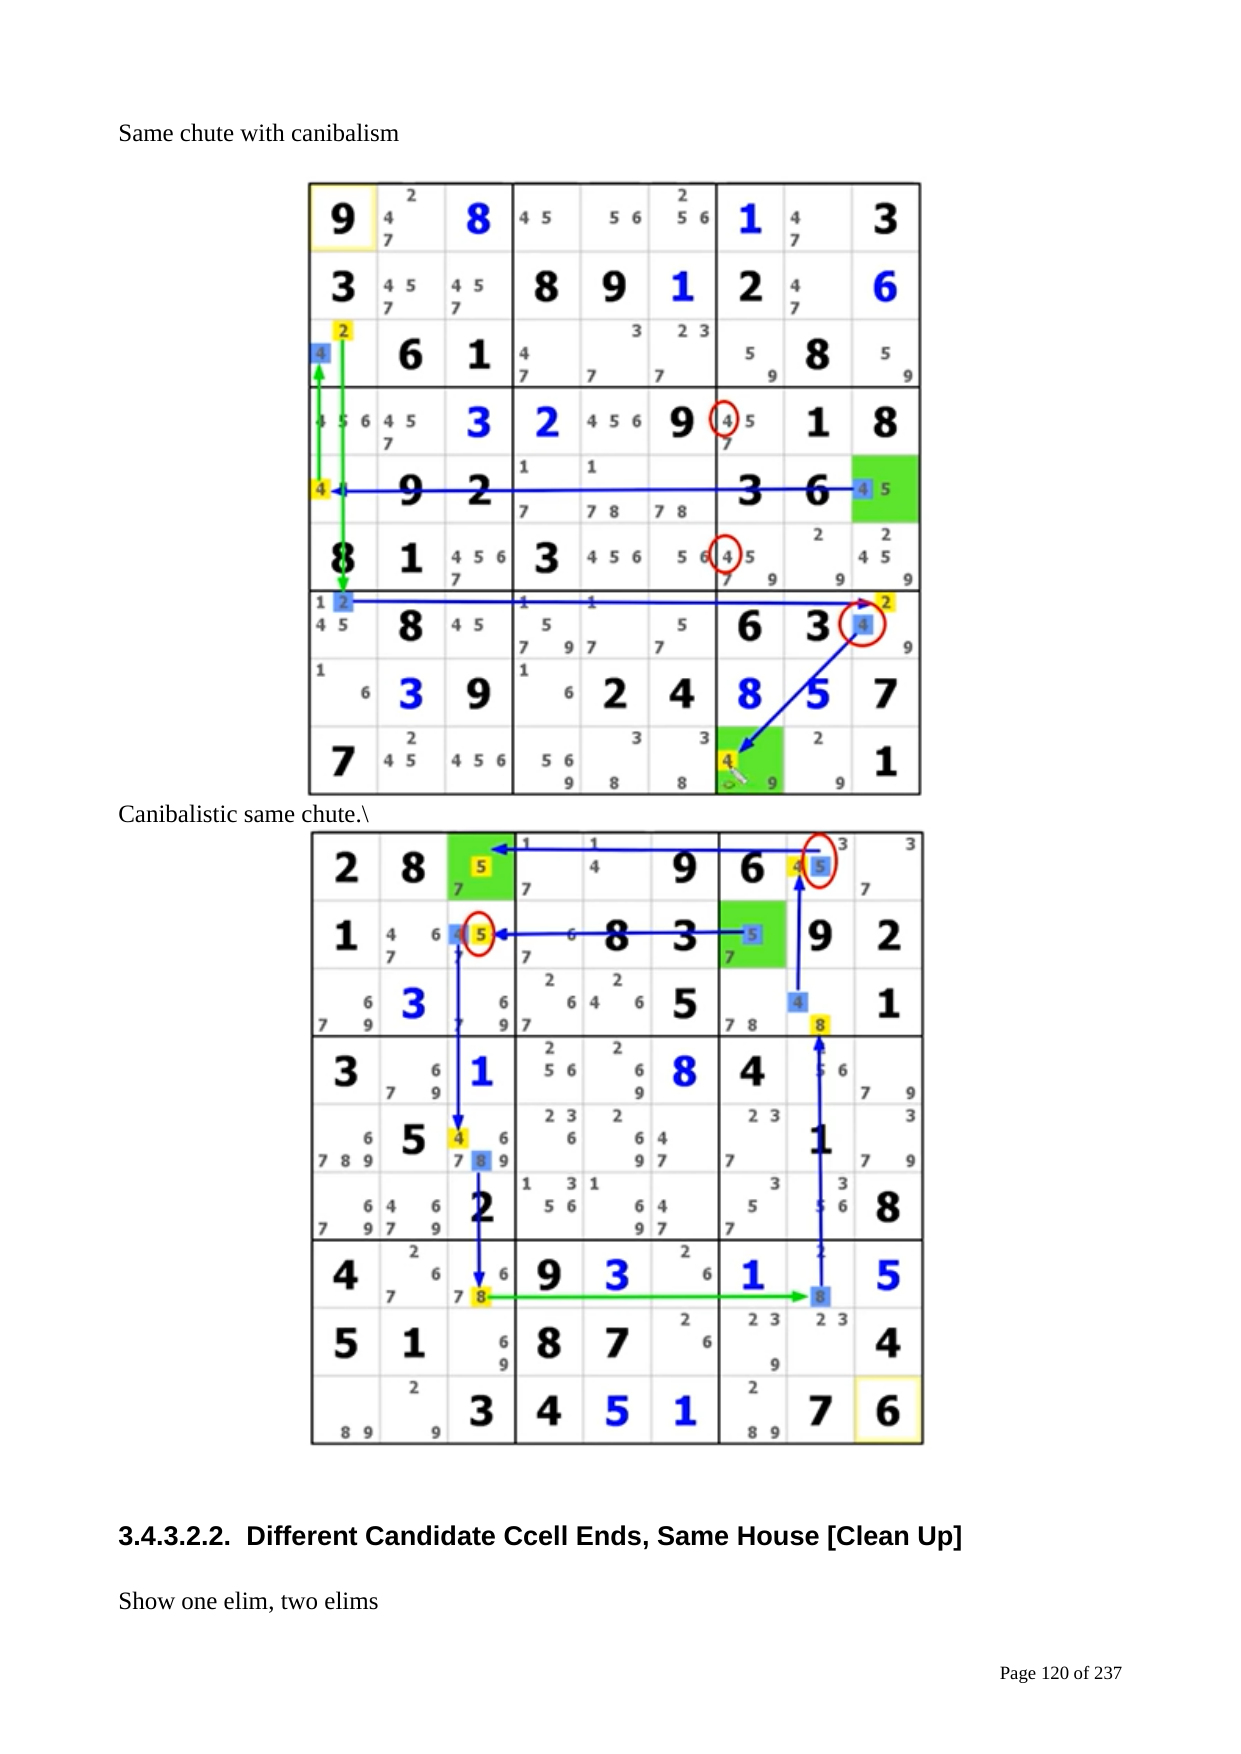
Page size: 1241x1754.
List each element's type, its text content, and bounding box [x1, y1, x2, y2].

text Same chute with canibalism [118, 118, 1122, 147]
text Show one elim, two elims [118, 1586, 1122, 1615]
text Canibalistic same chute.\ [118, 799, 1122, 828]
subtitle Different Candidate Ccell Ends, Same House [Clean Up] [118, 1520, 1122, 1551]
picture [306, 827, 934, 1450]
picture [305, 175, 935, 799]
